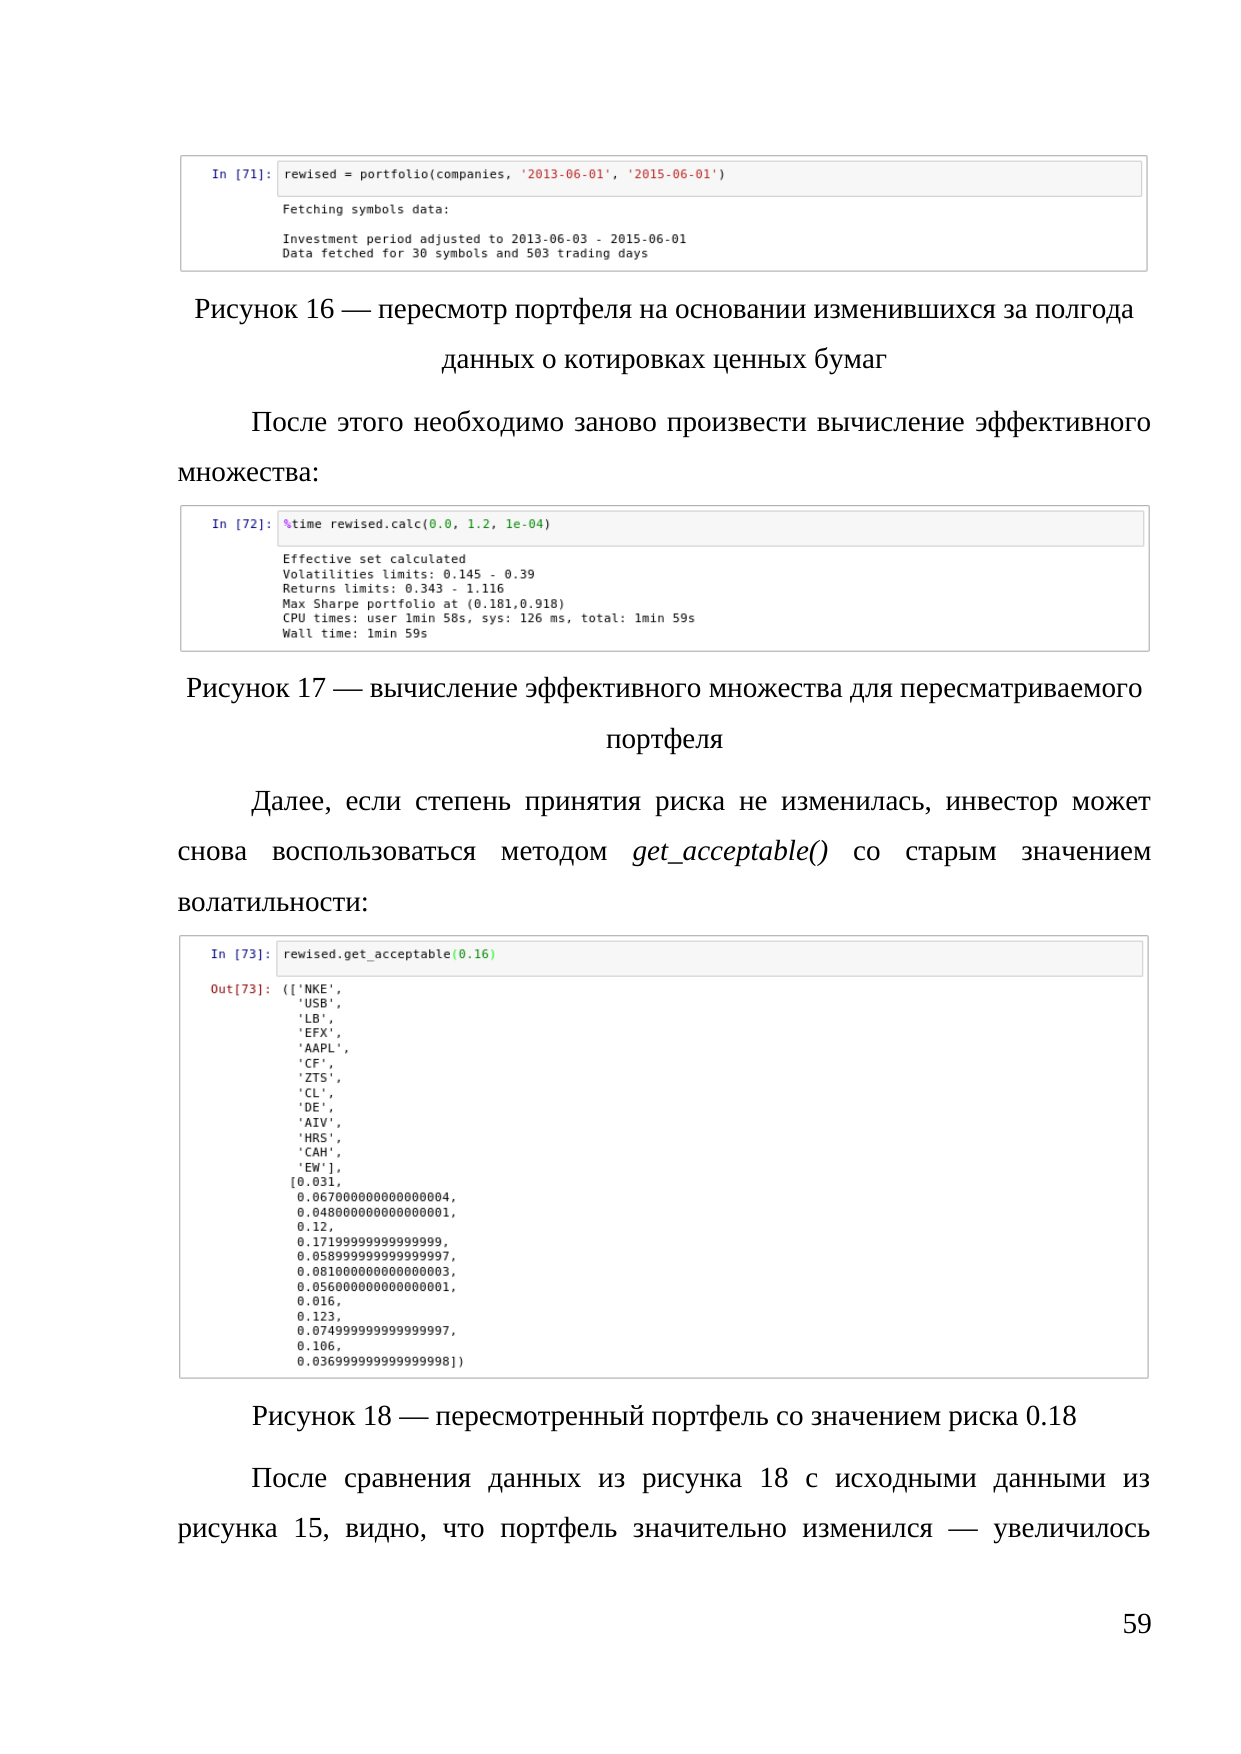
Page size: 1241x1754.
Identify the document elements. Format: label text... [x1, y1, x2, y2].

text После этого необходимо заново произвести вычисление эффективного множества: [177, 404, 1152, 487]
text После сравнения данных из рисунка 18 с исходными данными из рисунка 15, видно, что портфель значительно изменился — увеличилось [177, 1460, 1152, 1544]
text Рисунок 16 — пересмотр портфеля на основании изменившихся за полгода данных о котировках ценных бумаг [177, 275, 1152, 375]
picture [177, 504, 1152, 654]
picture [177, 933, 1152, 1382]
text Рисунок 18 — пересмотренный портфель со значением риска 0.18 [177, 1382, 1152, 1432]
text Далее, если степень принятия риска не изменилась, инвестор может снова воспользоваться методом get_acceptable() со старым значением волатильности: [177, 783, 1152, 917]
text Рисунок 17 — вычисление эффективного множества для пересматриваемого портфеля [177, 654, 1152, 754]
picture [177, 153, 1152, 275]
